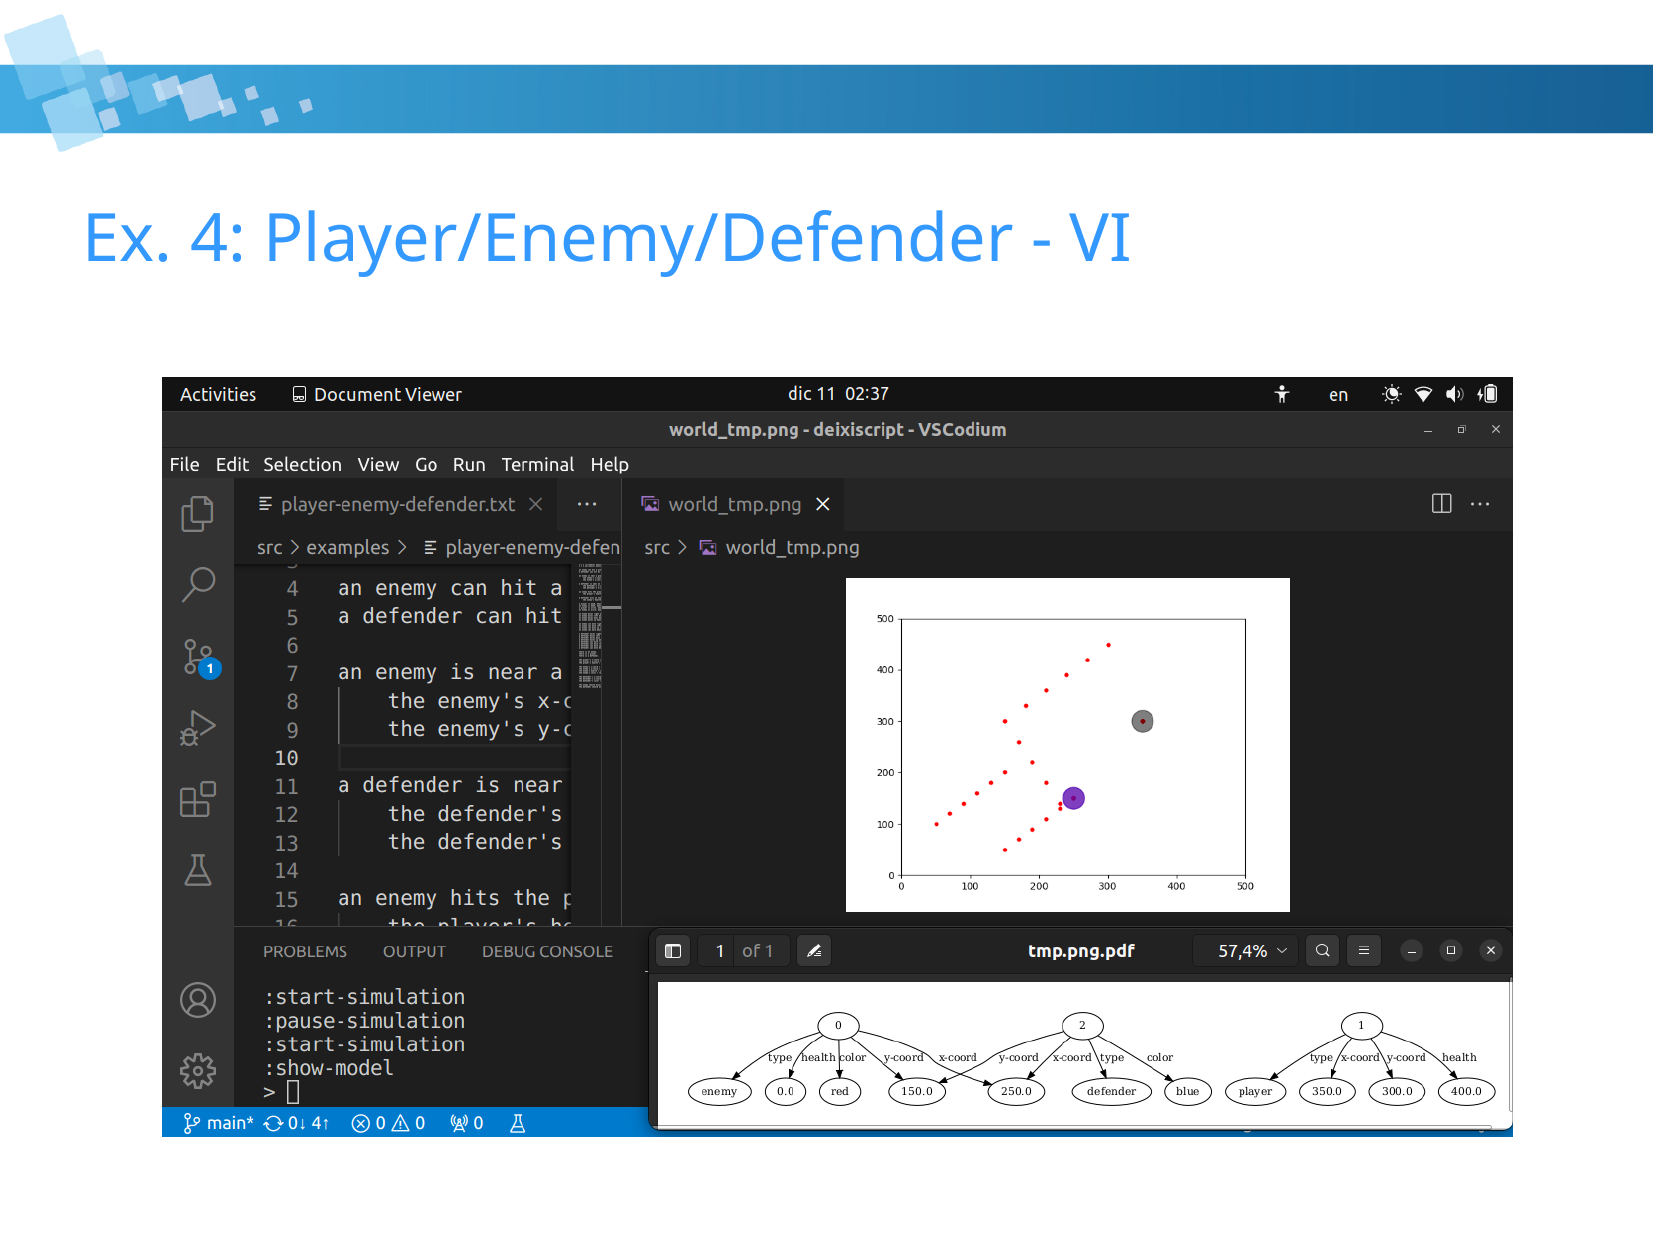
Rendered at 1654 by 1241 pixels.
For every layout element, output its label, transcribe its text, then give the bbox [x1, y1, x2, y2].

picture [0, 0, 1653, 1238]
title Ex. 4: Player/Enemy/Defender - VI [82, 132, 1571, 340]
